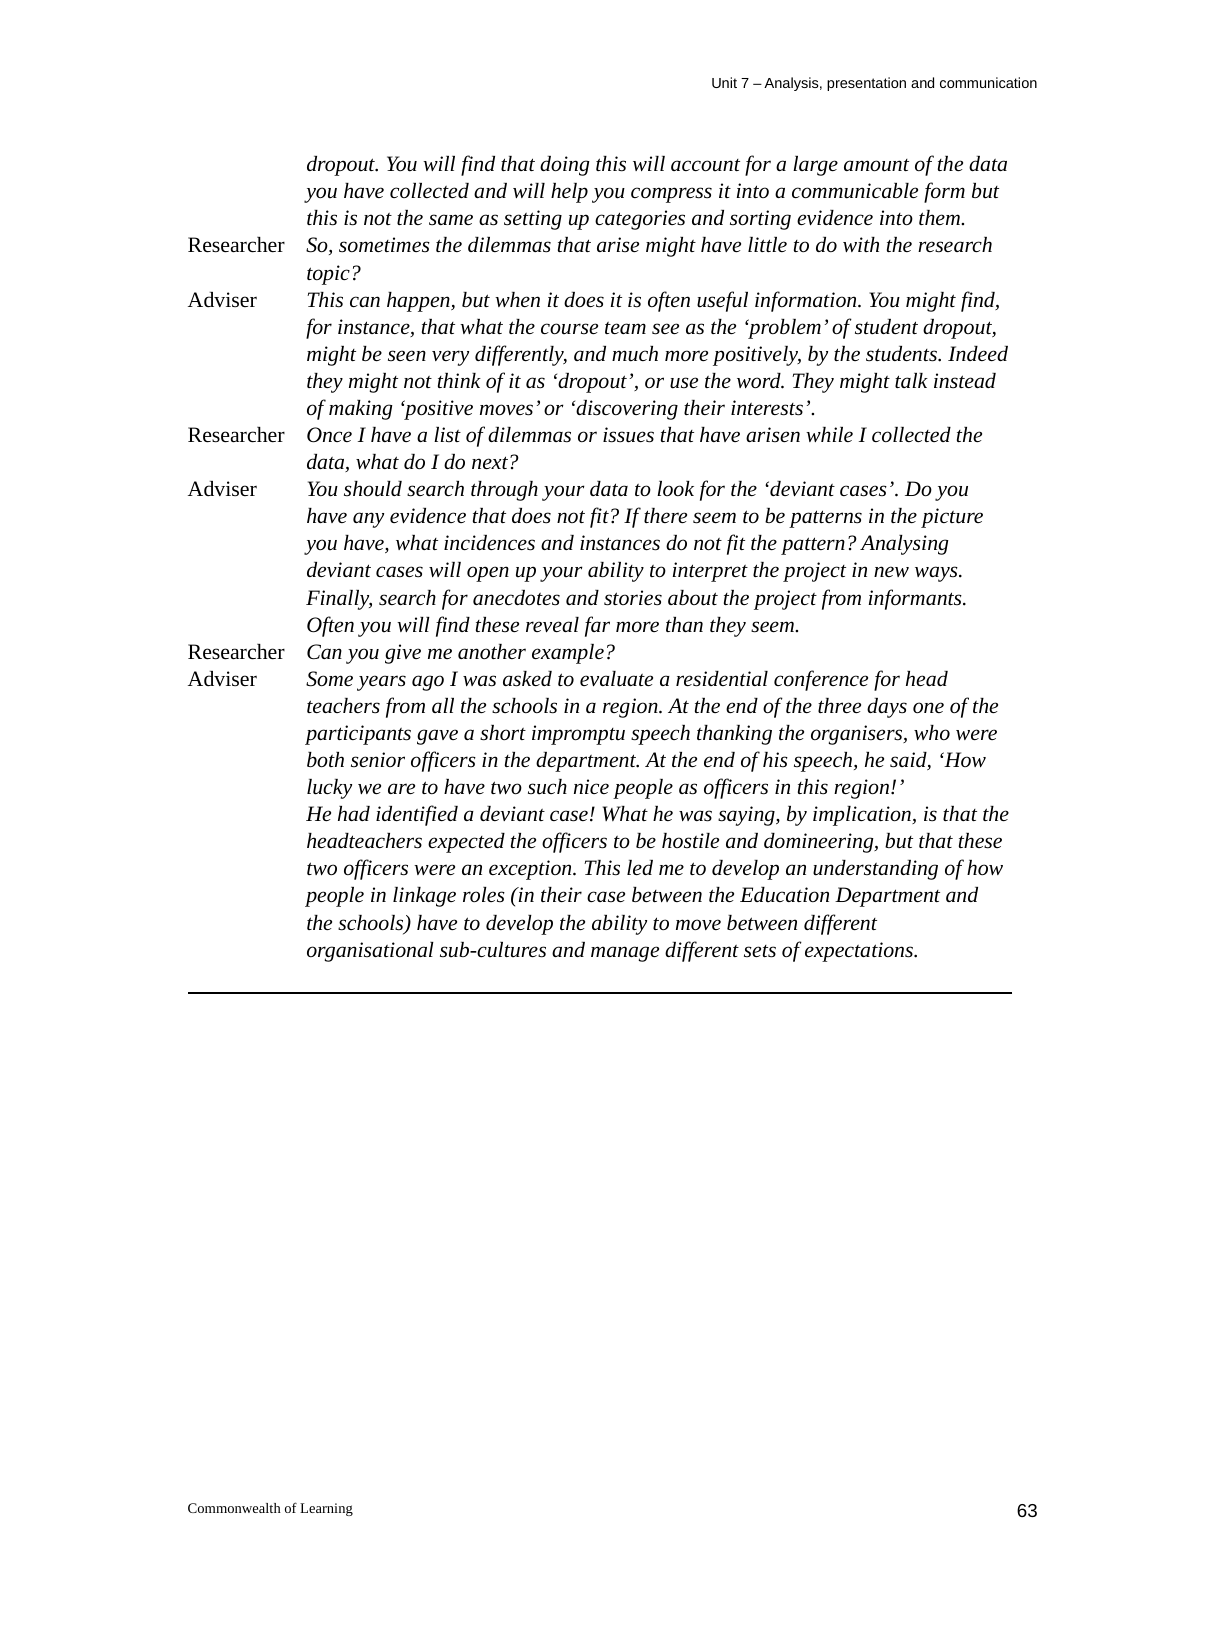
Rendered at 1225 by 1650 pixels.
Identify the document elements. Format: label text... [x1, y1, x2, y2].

text dropout. You will find that doing this will account for a large amount of the data you have collected and will help you compress it into a communicable form but this is not the same as setting up categories and sorting evidence into them. [187, 150, 1012, 231]
text Finally, search for anecdotes and stories about the project from informants. Often you will find these reveal far more than they seem. [187, 583, 1012, 637]
text Researcher Once I have a list of dilemmas or issues that have arisen while I collected the data, what do I do next? [187, 421, 1012, 475]
text Adviser This can happen, but when it does it is often useful information. You might find, for instance, that what the course team see as the ‘problem’ of student dropout, might be seen very differently, and much more positively, by the students. Indeed they might not think of it as ‘dropout’, or use the word. They might talk instead of making ‘positive moves’ or ‘discovering their interests’. [187, 285, 1012, 421]
text Researcher So, sometimes the dilemmas that arise might have little to do with the research topic? [187, 231, 1012, 285]
text He had identified a deviant case! What he was saying, by implication, is that the headteachers expected the officers to be hostile and domineering, but that these two officers were an exception. This led me to develop an understanding of how people in linkage roles (in their case between the Education Department and the schools) have to develop the ability to move between different organisational sub-cultures and manage different sets of expectations. [187, 800, 1012, 962]
text Researcher Can you give me another example? [187, 637, 1012, 664]
text Adviser You should search through your data to look for the ‘deviant cases’. Do you have any evidence that does not fit? If there seem to be patterns in the picture you have, what incidences and instances do not fit the pattern? Analysing deviant cases will open up your ability to interpret the project in new ways. [187, 475, 1012, 583]
text Adviser Some years ago I was asked to evaluate a residential conference for head teachers from all the schools in a region. At the end of the three days one of the participants gave a short impromptu speech thanking the organisers, who were both senior officers in the department. At the end of his speech, he said, ‘How lucky we are to have two such nice people as officers in this region!’ [187, 664, 1012, 800]
